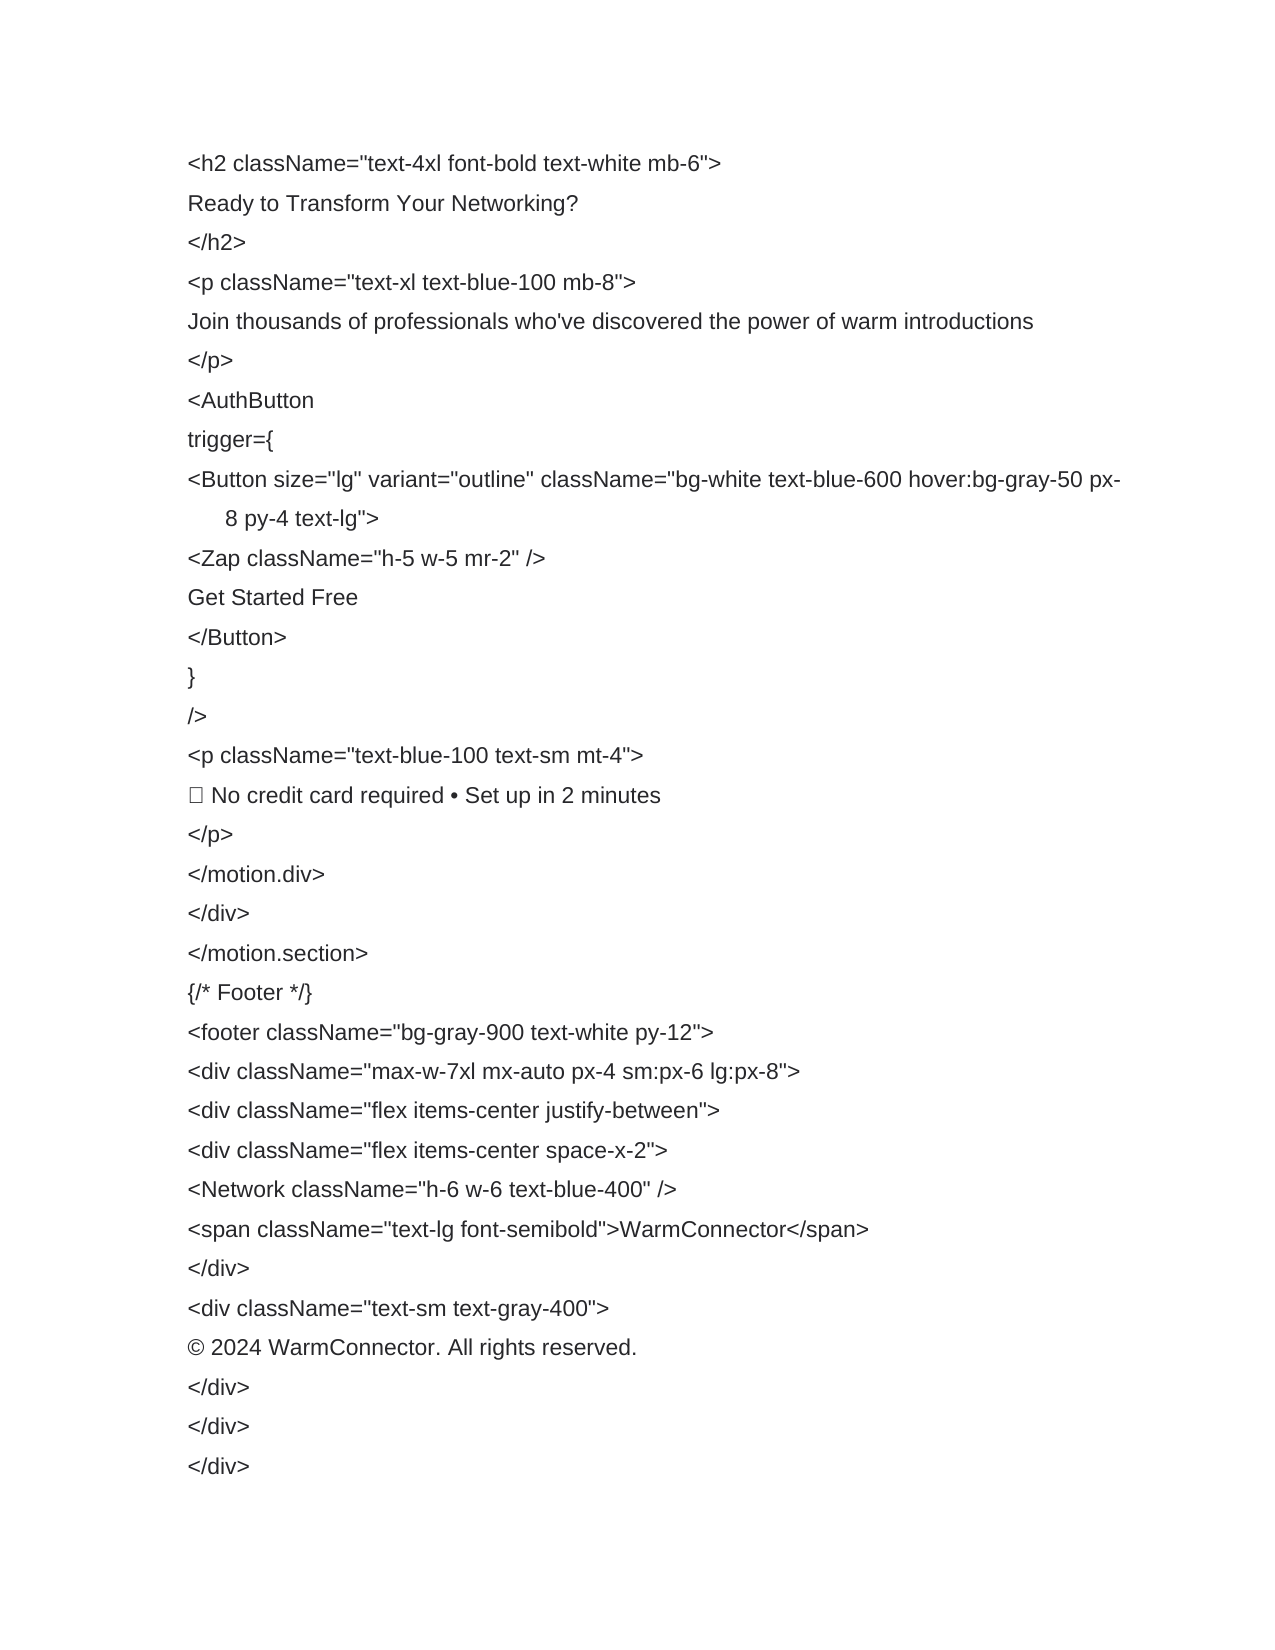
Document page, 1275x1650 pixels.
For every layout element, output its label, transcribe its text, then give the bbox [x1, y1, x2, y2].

list </div> [187, 1374, 1125, 1400]
list <div className="flex items-center justify-between"> [187, 1097, 1125, 1124]
list trigger={ [187, 426, 1125, 453]
list </motion.section> [187, 939, 1125, 966]
list <AuthButton [187, 387, 1125, 413]
list Get Started Free [187, 584, 1125, 611]
list </div> [187, 1453, 1125, 1479]
list </h2> [187, 229, 1125, 255]
list /> [187, 703, 1125, 729]
list </p> [187, 347, 1125, 374]
list <Network className="h-6 w-6 text-blue-400" /> [187, 1176, 1125, 1203]
list </div> [187, 1255, 1125, 1282]
list </motion.div> [187, 861, 1125, 887]
list } [187, 663, 1125, 689]
list </p> [187, 821, 1125, 847]
list <div className="text-sm text-gray-400"> [187, 1295, 1125, 1321]
list ✨ No credit card required • Set up in 2 minutes [187, 782, 1125, 808]
list <div className="max-w-7xl mx-auto px-4 sm:px-6 lg:px-8"> [187, 1058, 1125, 1084]
list </div> [187, 900, 1125, 926]
list <Zap className="h-5 w-5 mr-2" /> [187, 545, 1125, 571]
list <span className="text-lg font-semibold">WarmConnector</span> [187, 1216, 1125, 1242]
list </Button> [187, 624, 1125, 650]
list Join thousands of professionals who've discovered the power of warm introductions [187, 308, 1125, 334]
list <footer className="bg-gray-900 text-white py-12"> [187, 1018, 1125, 1045]
list <p className="text-blue-100 text-sm mt-4"> [187, 742, 1125, 768]
list © 2024 WarmConnector. All rights reserved. [187, 1334, 1125, 1361]
list <h2 className="text-4xl font-bold text-white mb-6"> [187, 150, 1125, 176]
list </div> [187, 1413, 1125, 1440]
list <div className="flex items-center space-x-2"> [187, 1137, 1125, 1163]
list <p className="text-xl text-blue-100 mb-8"> [187, 268, 1125, 295]
list <Button size="lg" variant="outline" className="bg-white text-blue-600 hover:bg-gray-50 px-8 py-4 text-lg"> [187, 466, 1125, 532]
list Ready to Transform Your Networking? [187, 189, 1125, 216]
list {/* Footer */} [187, 979, 1125, 1005]
